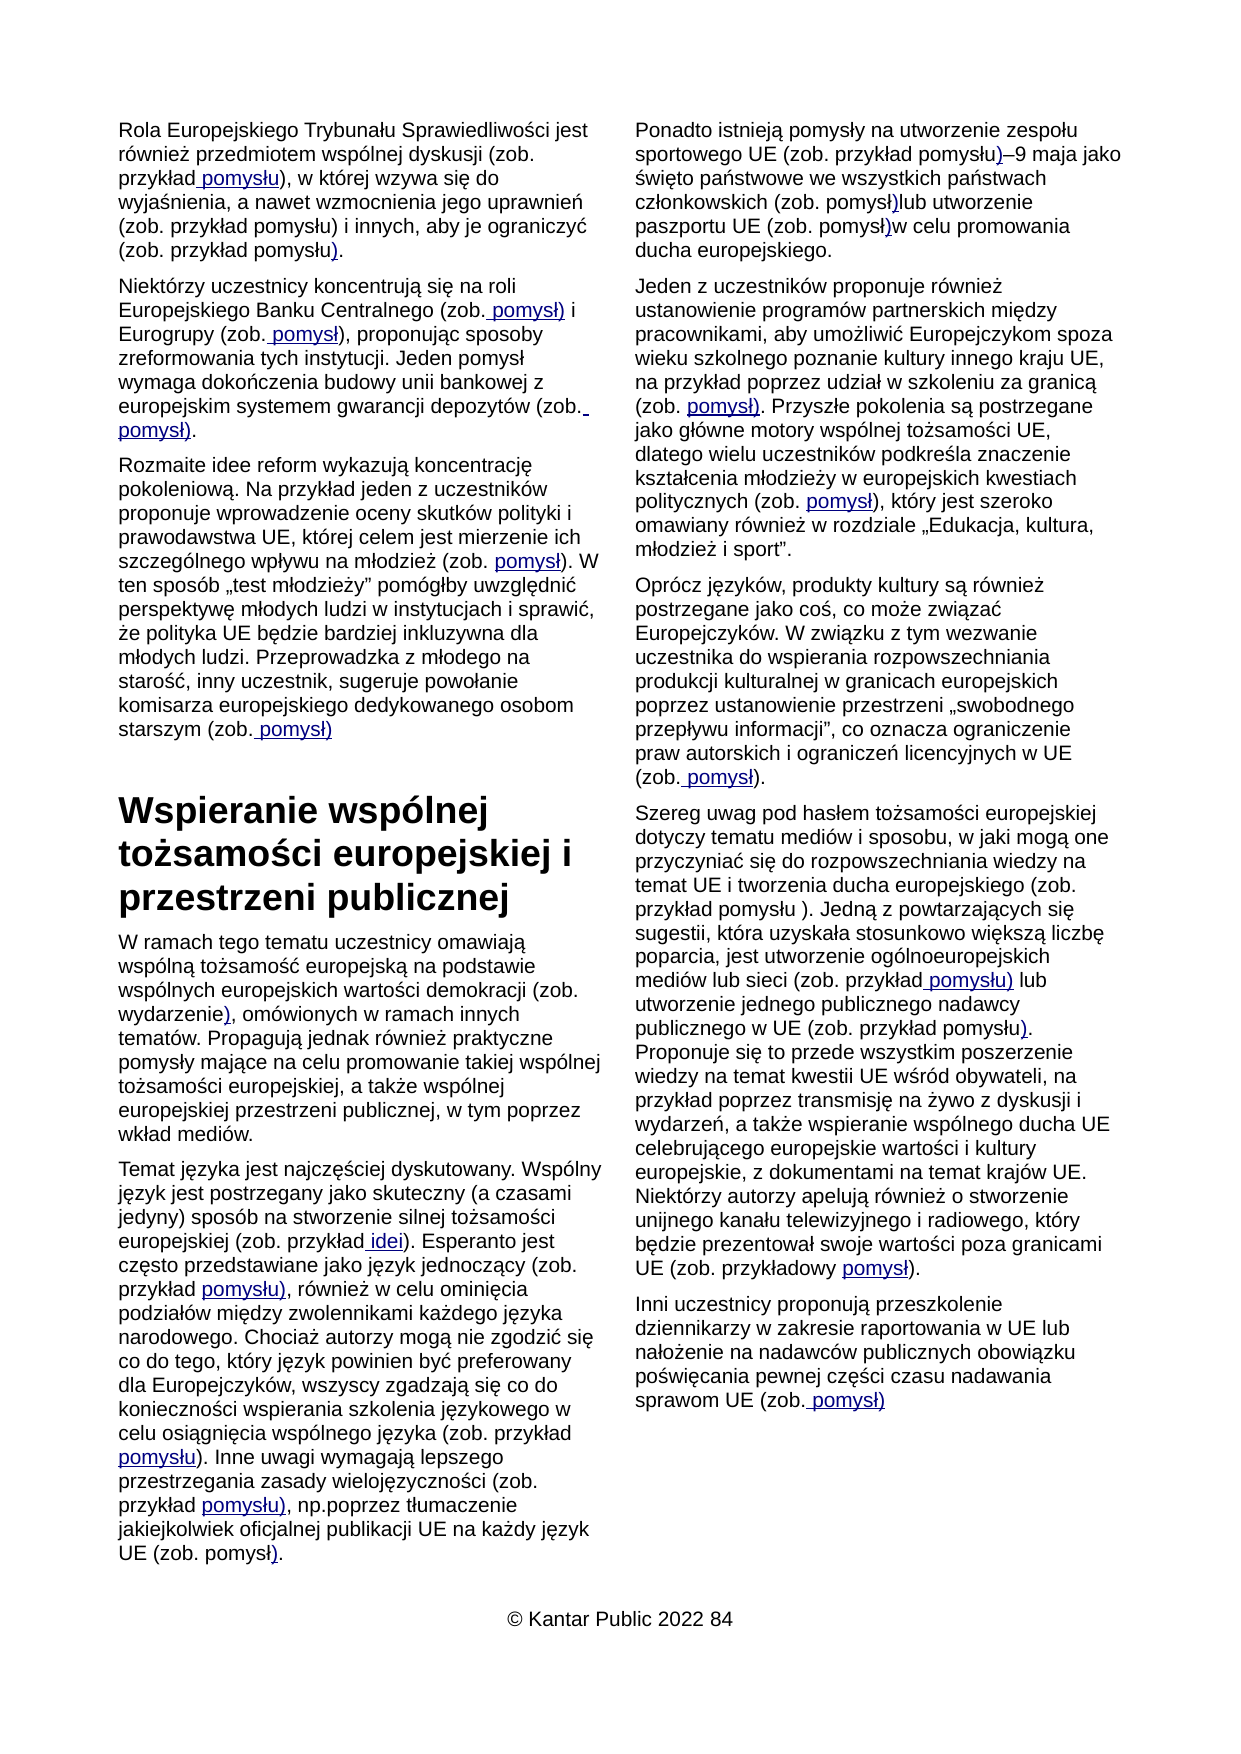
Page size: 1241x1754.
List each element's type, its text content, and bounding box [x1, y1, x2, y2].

text Ponadto istnieją pomysły na utworzenie zespołu sportowego UE (zob. przykład pomysłu)–9 maja jako święto państwowe we wszystkich państwach członkowskich (zob. pomysł)lub utworzenie paszportu UE (zob. pomysł)w celu promowania ducha europejskiego. [635, 118, 1122, 262]
text Oprócz języków, produkty kultury są również postrzegane jako coś, co może związać Europejczyków. W związku z tym wezwanie uczestnika do wspierania rozpowszechniania produkcji kulturalnej w granicach europejskich poprzez ustanowienie przestrzeni „swobodnego przepływu informacji”, co oznacza ograniczenie praw autorskich i ograniczeń licencyjnych w UE (zob. pomysł). [635, 573, 1122, 789]
text Rola Europejskiego Trybunału Sprawiedliwości jest również przedmiotem wspólnej dyskusji (zob. przykład pomysłu), w której wzywa się do wyjaśnienia, a nawet wzmocnienia jego uprawnień (zob. przykład pomysłu) i innych, aby je ograniczyć (zob. przykład pomysłu). [118, 118, 605, 262]
text Szereg uwag pod hasłem tożsamości europejskiej dotyczy tematu mediów i sposobu, w jaki mogą one przyczyniać się do rozpowszechniania wiedzy na temat UE i tworzenia ducha europejskiego (zob. przykład pomysłu ). Jedną z powtarzających się sugestii, która uzyskała stosunkowo większą liczbę poparcia, jest utworzenie ogólnoeuropejskich mediów lub sieci (zob. przykład pomysłu) lub utworzenie jednego publicznego nadawcy publicznego w UE (zob. przykład pomysłu). Proponuje się to przede wszystkim poszerzenie wiedzy na temat kwestii UE wśród obywateli, na przykład poprzez transmisję na żywo z dyskusji i wydarzeń, a także wspieranie wspólnego ducha UE celebrującego europejskie wartości i kultury europejskie, z dokumentami na temat krajów UE. Niektórzy autorzy apelują również o stworzenie unijnego kanału telewizyjnego i radiowego, który będzie prezentował swoje wartości poza granicami UE (zob. przykładowy pomysł). [635, 801, 1122, 1280]
text Inni uczestnicy proponują przeszkolenie dziennikarzy w zakresie raportowania w UE lub nałożenie na nadawców publicznych obowiązku poświęcania pewnej części czasu nadawania sprawom UE (zob. pomysł) [635, 1292, 1122, 1411]
text Niektórzy uczestnicy koncentrują się na roli Europejskiego Banku Centralnego (zob. pomysł) i Eurogrupy (zob. pomysł), proponując sposoby zreformowania tych instytucji. Jeden pomysł wymaga dokończenia budowy unii bankowej z europejskim systemem gwarancji depozytów (zob. pomysł). [118, 274, 605, 441]
text Jeden z uczestników proponuje również ustanowienie programów partnerskich między pracownikami, aby umożliwić Europejczykom spoza wieku szkolnego poznanie kultury innego kraju UE, na przykład poprzez udział w szkoleniu za granicą (zob. pomysł). Przyszłe pokolenia są postrzegane jako główne motory wspólnej tożsamości UE, dlatego wielu uczestników podkreśla znaczenie kształcenia młodzieży w europejskich kwestiach politycznych (zob. pomysł), który jest szeroko omawiany również w rozdziale „Edukacja, kultura, młodzież i sport”. [635, 274, 1122, 561]
subtitle Wspieranie wspólnej tożsamości europejskiej i przestrzeni publicznej [118, 788, 605, 918]
text Rozmaite idee reform wykazują koncentrację pokoleniową. Na przykład jeden z uczestników proponuje wprowadzenie oceny skutków polityki i prawodawstwa UE, której celem jest mierzenie ich szczególnego wpływu na młodzież (zob. pomysł). W ten sposób „test młodzieży” pomógłby uwzględnić perspektywę młodych ludzi w instytucjach i sprawić, że polityka UE będzie bardziej inkluzywna dla młodych ludzi. Przeprowadzka z młodego na starość, inny uczestnik, sugeruje powołanie komisarza europejskiego dedykowanego osobom starszym (zob. pomysł) [118, 453, 605, 741]
text W ramach tego tematu uczestnicy omawiają wspólną tożsamość europejską na podstawie wspólnych europejskich wartości demokracji (zob. wydarzenie), omówionych w ramach innych tematów. Propagują jednak również praktyczne pomysły mające na celu promowanie takiej wspólnej tożsamości europejskiej, a także wspólnej europejskiej przestrzeni publicznej, w tym poprzez wkład mediów. [118, 930, 605, 1145]
text Temat języka jest najczęściej dyskutowany. Wspólny język jest postrzegany jako skuteczny (a czasami jedyny) sposób na stworzenie silnej tożsamości europejskiej (zob. przykład idei). Esperanto jest często przedstawiane jako język jednoczący (zob. przykład pomysłu), również w celu ominięcia podziałów między zwolennikami każdego języka narodowego. Chociaż autorzy mogą nie zgodzić się co do tego, który język powinien być preferowany dla Europejczyków, wszyscy zgadzają się co do konieczności wspierania szkolenia językowego w celu osiągnięcia wspólnego języka (zob. przykład pomysłu). Inne uwagi wymagają lepszego przestrzegania zasady wielojęzyczności (zob. przykład pomysłu), np.poprzez tłumaczenie jakiejkolwiek oficjalnej publikacji UE na każdy język UE (zob. pomysł). [118, 1157, 605, 1564]
